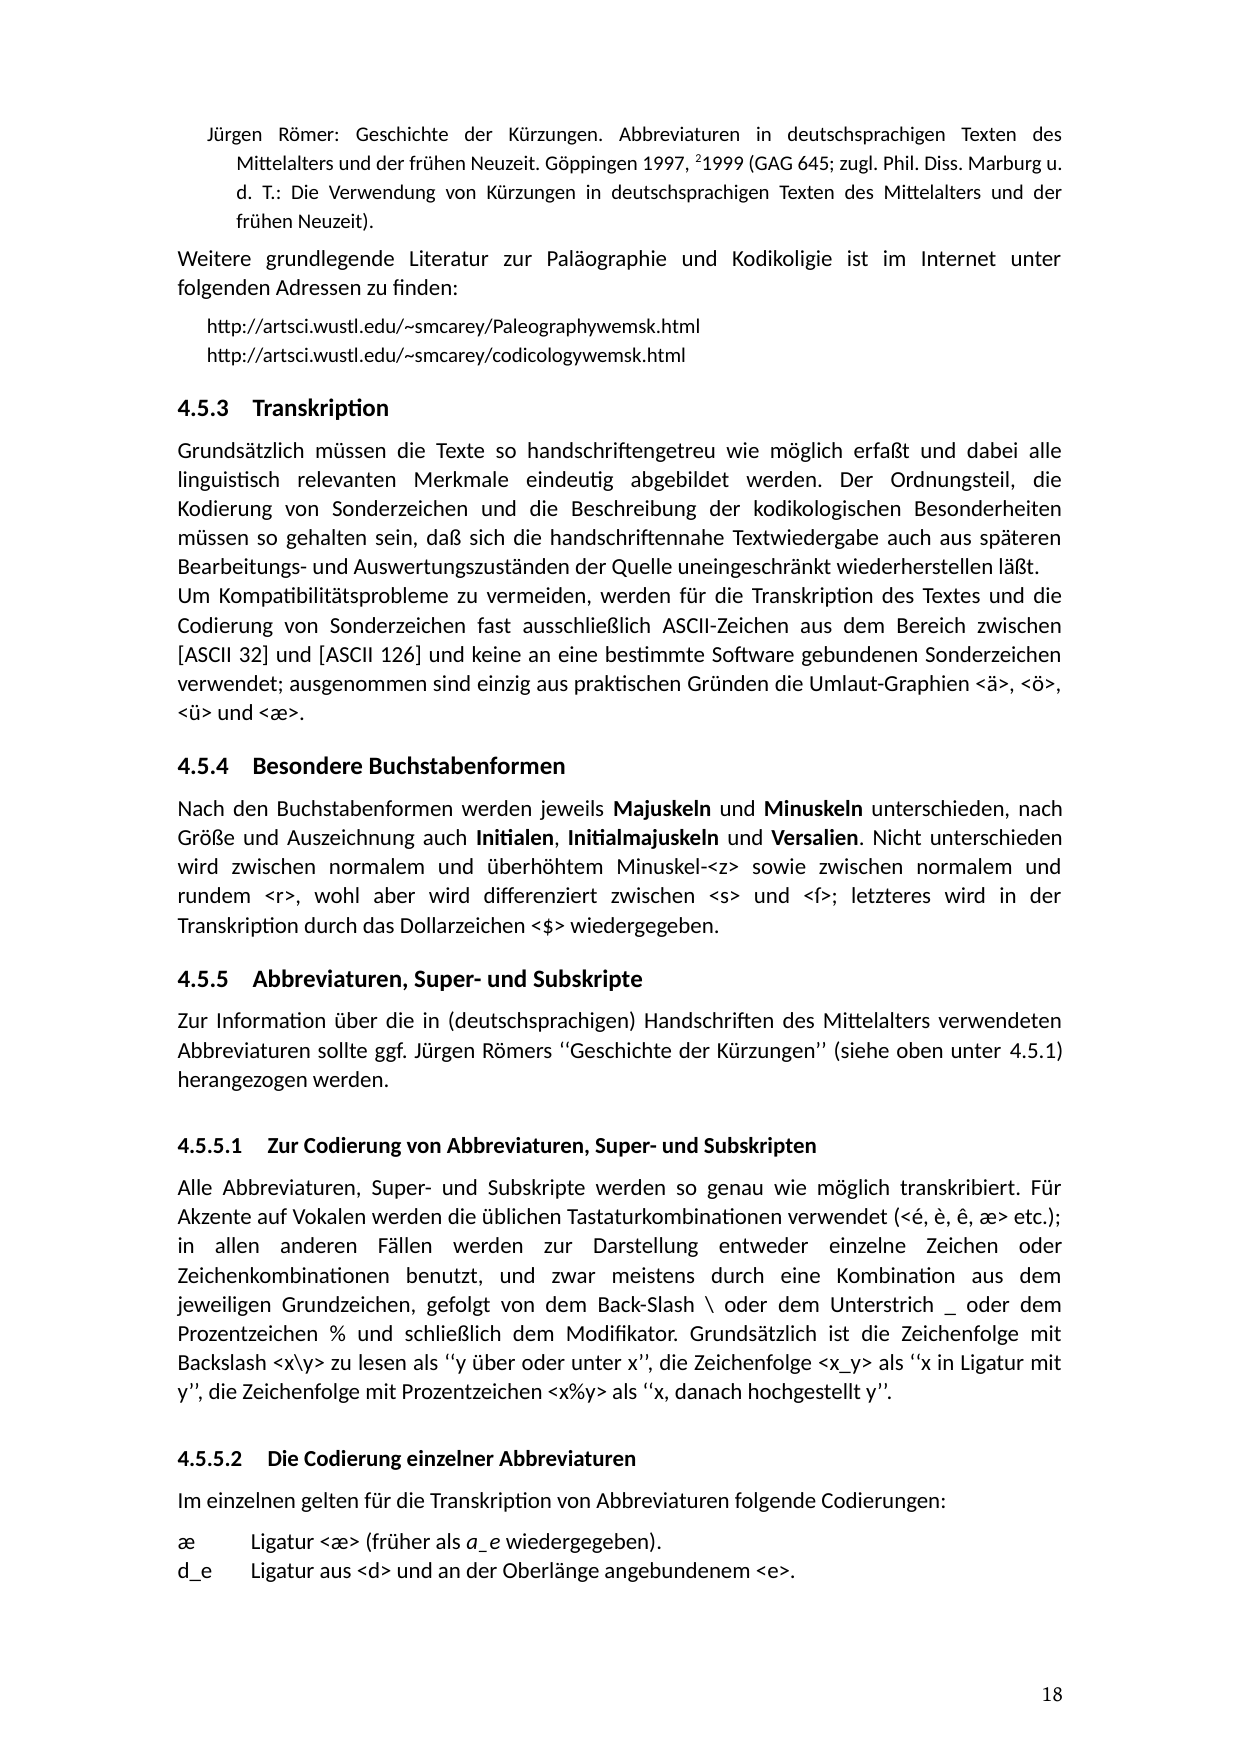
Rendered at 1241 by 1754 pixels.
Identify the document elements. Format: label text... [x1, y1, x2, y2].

subtitle Transkription [177, 393, 1063, 422]
text Um Kompatibilitätsprobleme zu vermeiden, werden für die Transkription des Textes und die Codierung von Sonderzeichen fast ausschließlich ASCII-Zeichen aus dem Bereich zwischen [ASCII 32] und [ASCII 126] und keine an eine bestimmte Software gebundenen Sonderzeichen verwendet; ausgenommen sind einzig aus praktischen Gründen die Umlaut-Graphien <ä>, <ö>, <ü> und <æ>. [177, 581, 1063, 726]
subtitle Abbreviaturen, Super- und Subskripte [177, 964, 1063, 993]
text Alle Abbreviaturen, Super- und Subskripte werden so genau wie möglich transkribiert. Für Akzente auf Vokalen werden die üblichen Tastaturkombinationen verwendet (<é, è, ê, æ> etc.); in allen anderen Fällen werden zur Darstellung entweder einzelne Zeichen oder Zeichenkombinationen benutzt, und zwar meistens durch eine Kombination aus dem jeweiligen Grundzeichen, gefolgt von dem Back-Slash \ oder dem Unterstrich _ oder dem Prozentzeichen % und schließlich dem Modifikator. Grundsätzlich ist die Zeichenfolge mit Backslash <x\y> zu lesen als ‘‘y über oder unter x’’, die Zeichenfolge <x_y> als ‘‘x in Ligatur mit y’’, die Zeichenfolge mit Prozentzeichen <x%y> als ‘‘x, danach hochgestellt y’’. [177, 1172, 1063, 1406]
subtitle Besondere Buchstabenformen [177, 751, 1063, 781]
text æ Ligatur <æ> (früher als a_e wiedergegeben). [177, 1526, 1063, 1556]
text http://artsci.wustl.edu/~smcarey/codicologywemsk.html [207, 339, 1063, 368]
text Weitere grundlegende Literatur zur Paläographie und Kodikoligie ist im Internet unter folgenden Adressen zu finden: [177, 243, 1063, 301]
text d_e Ligatur aus <d> und an der Oberlänge angebundenem <e>. [177, 1556, 1063, 1585]
text Zur Information über die in (deutschsprachigen) Handschriften des Mittelalters verwendeten Abbreviaturen sollte ggf. Jürgen Römers ‘‘Geschichte der Kürzungen’’ (siehe oben unter 4.5.1) herangezogen werden. [177, 1006, 1063, 1093]
text Nach den Buchstabenformen werden jeweils Majuskeln und Minuskeln unterschieden, nach Größe und Auszeichnung auch Initialen, Initialmajuskeln und Versalien. Nicht unterschieden wird zwischen normalem und überhöhtem Minuskel-<z> sowie zwischen normalem und rundem <r>, wohl aber wird differenziert zwischen <s> und <ſ>; letzteres wird in der Transkription durch das Dollarzeichen <$> wiedergegeben. [177, 793, 1063, 939]
text Grundsätzlich müssen die Texte so handschriftengetreu wie möglich erfaßt und dabei alle linguistisch relevanten Merkmale eindeutig abgebildet werden. Der Ordnungsteil, die Kodierung von Sonderzeichen und die Beschreibung der kodikologischen Besonderheiten müssen so gehalten sein, daß sich die handschriftennahe Textwiedergabe auch aus späteren Bearbeitungs- und Auswertungszuständen der Quelle uneingeschränkt wiederherstellen läßt. [177, 435, 1063, 581]
text http://artsci.wustl.edu/~smcarey/Paleographywemsk.html [207, 310, 1063, 339]
text Jürgen Römer: Geschichte der Kürzungen. Abbreviaturen in deutschsprachigen Texten des Mittelalters und der frühen Neuzeit. Göppingen 1997, 21999 (GAG 645; zugl. Phil. Diss. Marburg u. d. T.: Die Verwendung von Kürzungen in deutschsprachigen Texten des Mittelalters und der frühen Neuzeit). [207, 118, 1063, 235]
subtitle Die Codierung einzelner Abbreviaturen [177, 1443, 1063, 1472]
subtitle Zur Codierung von Abbreviaturen, Super- und Subskripten [177, 1131, 1063, 1160]
text Im einzelnen gelten für die Transkription von Abbreviaturen folgende Codierungen: [177, 1485, 1063, 1514]
